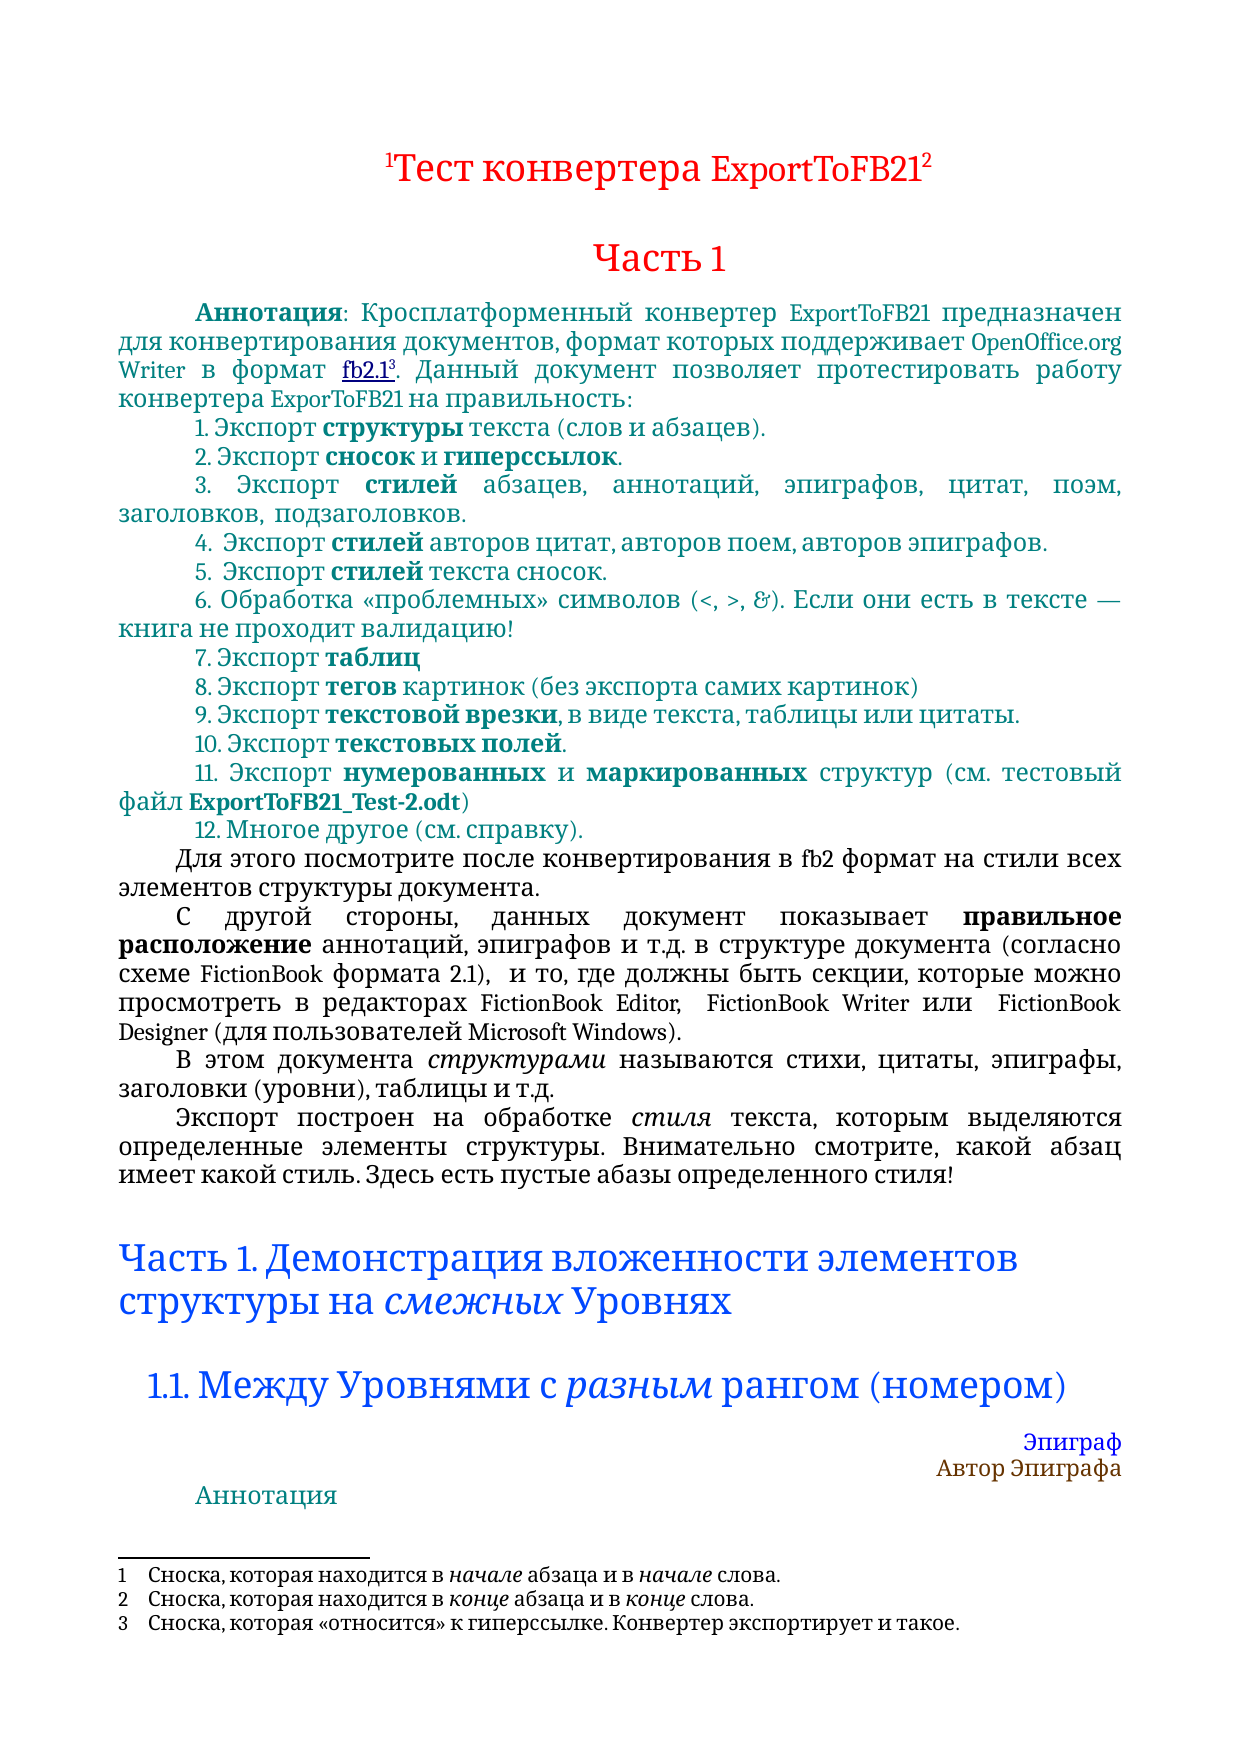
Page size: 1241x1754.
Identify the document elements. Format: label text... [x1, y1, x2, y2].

text 12. Многое другое (см. справку). [118, 816, 1122, 845]
text 1.1. Между Уровнями с разным рангом (номером) [148, 1365, 1122, 1408]
text Сноска, которая находится в конце абзаца и в конце слова. [118, 1588, 1122, 1612]
text 10. Экспорт текстовых полей. [118, 730, 1122, 759]
text Автор Эпиграфа [502, 1456, 1122, 1482]
text В этом документа структурами называются стихи, цитаты, эпиграфы, заголовки (уровни), таблицы и т.д. [118, 1046, 1122, 1104]
text Аннотация: Кросплатформенный конвертер ExportToFB21 предназначен для конвертирования документов, формат которых поддерживает OpenOffice.org Writer в формат fb2.1. Данный документ позволяет протестировать работу конвертера ExporToFB21 на правильность: [118, 299, 1122, 414]
text 3. Экспорт стилей абзацев, аннотаций, эпиграфов, цитат, поэм, заголовков, подзаголовков. [118, 471, 1122, 529]
text Эпиграф [472, 1429, 1122, 1456]
text 1. Экспорт структуры текста (слов и абзацев). [118, 414, 1122, 442]
text Аннотация [118, 1482, 1122, 1511]
text Экспорт построен на обработке стиля текста, которым выделяются определенные элементы структуры. Внимательно смотрите, какой абзац имеет какой стиль. Здесь есть пустые абазы определенного стиля! [118, 1104, 1122, 1190]
text Сноска, которая «относится» к гиперссылке. Конвертер экспортирует и такое. [118, 1612, 1122, 1636]
text С другой стороны, данных документ показывает правильное расположение аннотаций, эпиграфов и т.д. в структуре документа (согласно схеме FictionBook формата 2.1), и то, где должны быть секции, которые можно просмотреть в редакторах FictionBook Editor, FictionBook Writer или FictionBook Designer (для пользователей Microsoft Windows). [118, 902, 1122, 1046]
text 11. Экспорт нумерованных и маркированных структур (см. тестовый файл ExportToFB21_Test-2.odt) [118, 759, 1122, 816]
text 2. Экспорт сносок и гиперссылок. [118, 442, 1122, 471]
text 7. Экспорт таблиц [118, 644, 1122, 672]
text Часть 1. Демонстрация вложенности элементов структуры на смежных Уровнях [118, 1237, 1122, 1323]
text 9. Экспорт текстовой врезки, в виде текста, таблицы или цитаты. [118, 701, 1122, 730]
text 6. Обработка «проблемных» символов (<, >, &). Если они есть в тексте — книга не проходит валидацию! [118, 586, 1122, 644]
title Тест конвертера ExportToFB21 [118, 148, 1122, 191]
text 4. Экспорт стилей авторов цитат, авторов поем, авторов эпиграфов. [118, 529, 1122, 557]
text Для этого посмотрите после конвертирования в fb2 формат на стили всех элементов структуры документа. [118, 845, 1122, 902]
text Сноска, которая находится в начале абзаца и в начале слова. [118, 1564, 1122, 1588]
text 8. Экспорт тегов картинок (без экспорта самих картинок) [118, 672, 1122, 701]
text 5. Экспорт стилей текста сносок. [118, 557, 1122, 586]
title Часть 1 [118, 238, 1122, 281]
